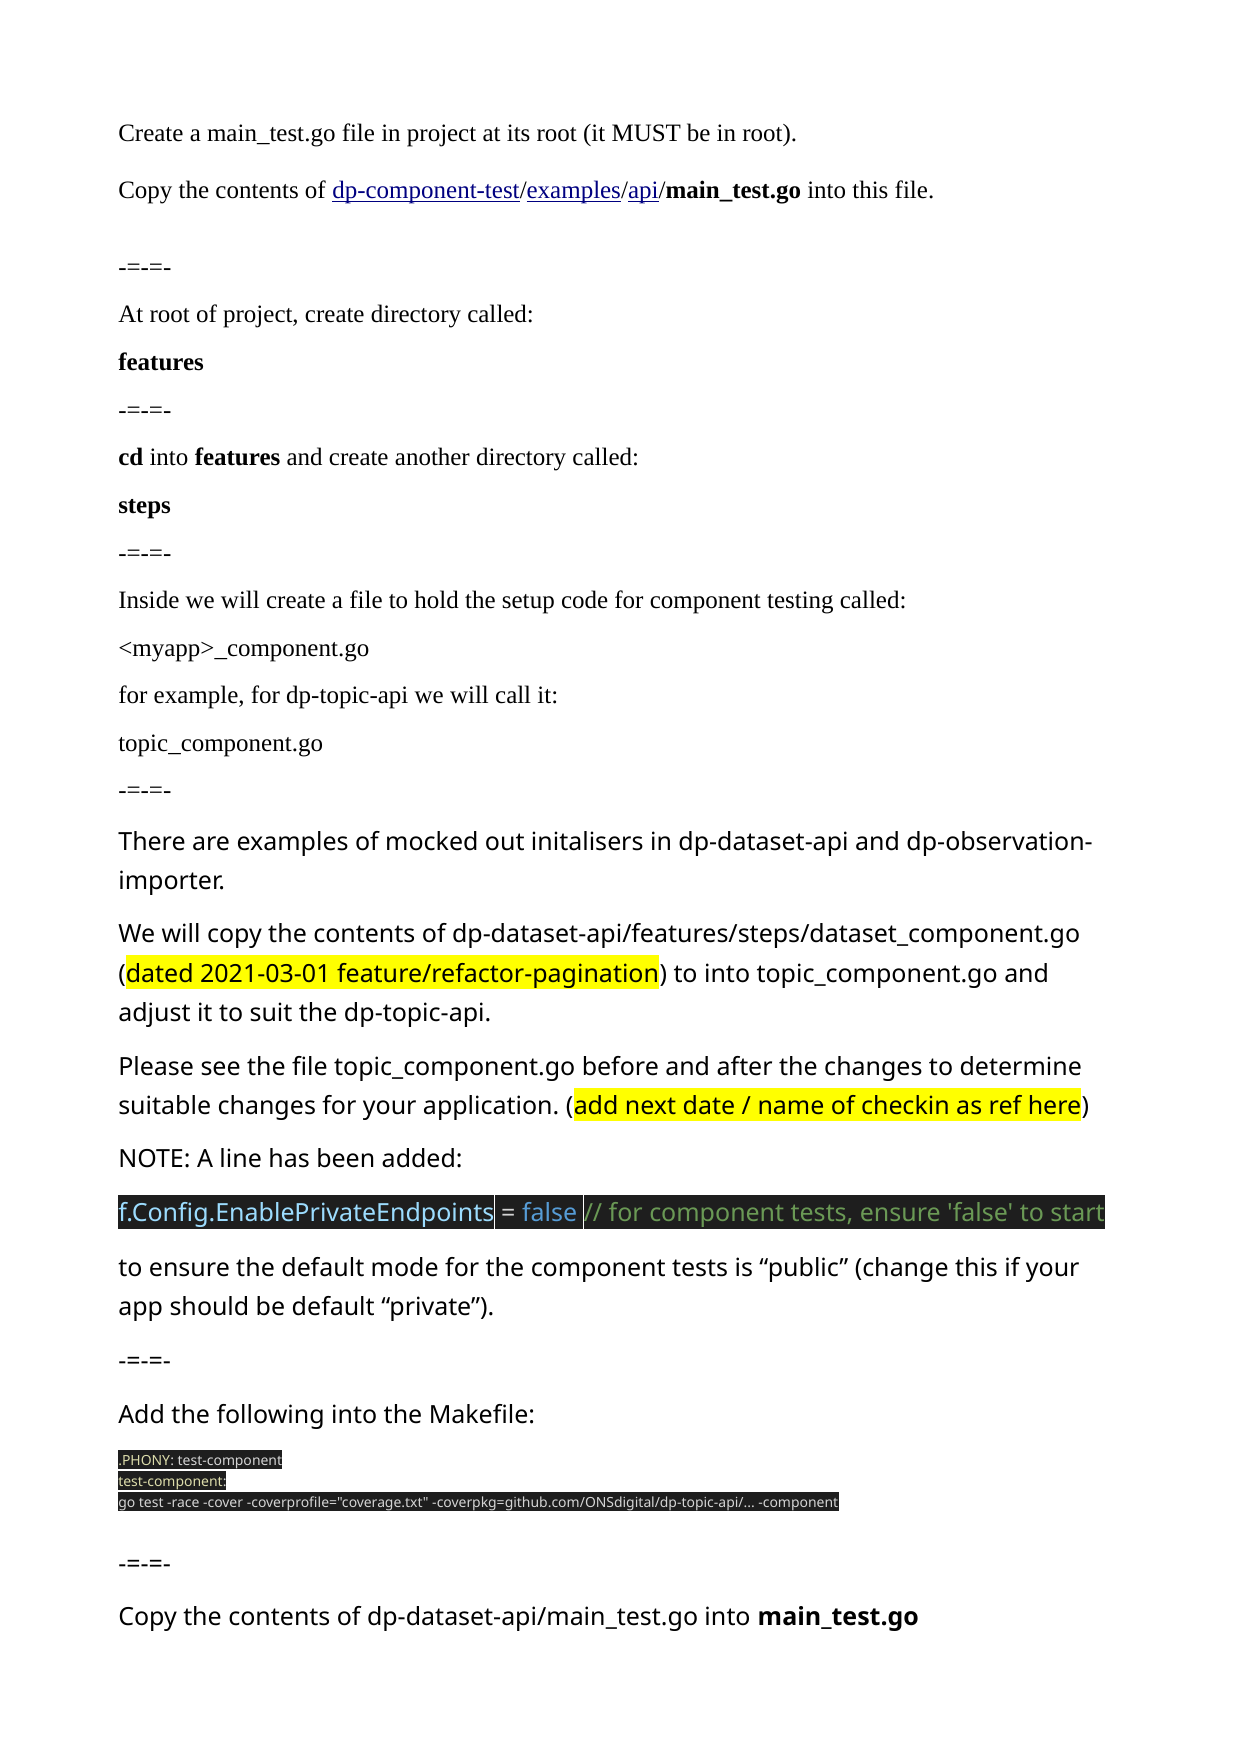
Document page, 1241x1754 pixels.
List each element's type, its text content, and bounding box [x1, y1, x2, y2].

text At root of project, create directory called: [118, 299, 1122, 328]
text Please see the file topic_component.go before and after the changes to determine suitable changes for your application. (add next date / name of checkin as ref here) [118, 1048, 1122, 1121]
text <myapp>_component.go [118, 633, 1122, 662]
text to ensure the default mode for the component tests is “public” (change this if your app should be default “private”). [118, 1250, 1122, 1323]
text Copy the contents of dp-dataset-api/main_test.go into main_test.go [118, 1599, 1122, 1633]
text for example, for dp-topic-api we will call it: [118, 680, 1122, 709]
text test-component: [118, 1469, 1122, 1490]
text cd into features and create another directory called: [118, 442, 1122, 471]
text Inside we will create a file to hold the setup code for component testing called: [118, 585, 1122, 614]
text features [118, 347, 1122, 376]
text -=-=- [118, 252, 1122, 281]
text NOTE: A line has been added: [118, 1141, 1122, 1175]
text go test -race -cover -coverprofile="coverage.txt" -coverpkg=github.com/ONSdigital/dp-topic-api/... -component [118, 1490, 1122, 1511]
text .PHONY: test-component [118, 1450, 1122, 1469]
text Copy the contents of dp-component-test/examples/api/main_test.go into this file. [118, 176, 1122, 204]
text -=-=- [118, 776, 1122, 804]
text steps [118, 490, 1122, 519]
text -=-=- [118, 1545, 1122, 1579]
text Create a main_test.go file in project at its root (it MUST be in root). [118, 118, 1122, 147]
text f.Config.EnablePrivateEndpoints = false // for component tests, ensure 'false' to start [118, 1195, 1122, 1229]
text -=-=- [118, 395, 1122, 423]
text -=-=- [118, 1343, 1122, 1377]
text Add the following into the Makefile: [118, 1397, 1122, 1431]
text -=-=- [118, 538, 1122, 566]
text topic_component.go [118, 728, 1122, 757]
text There are examples of mocked out initalisers in dp-dataset-api and dp-observation-importer. [118, 823, 1122, 896]
text We will copy the contents of dp-dataset-api/features/steps/dataset_component.go (dated 2021-03-01 feature/refactor-pagination) to into topic_component.go and adjust it to suit the dp-topic-api. [118, 916, 1122, 1028]
